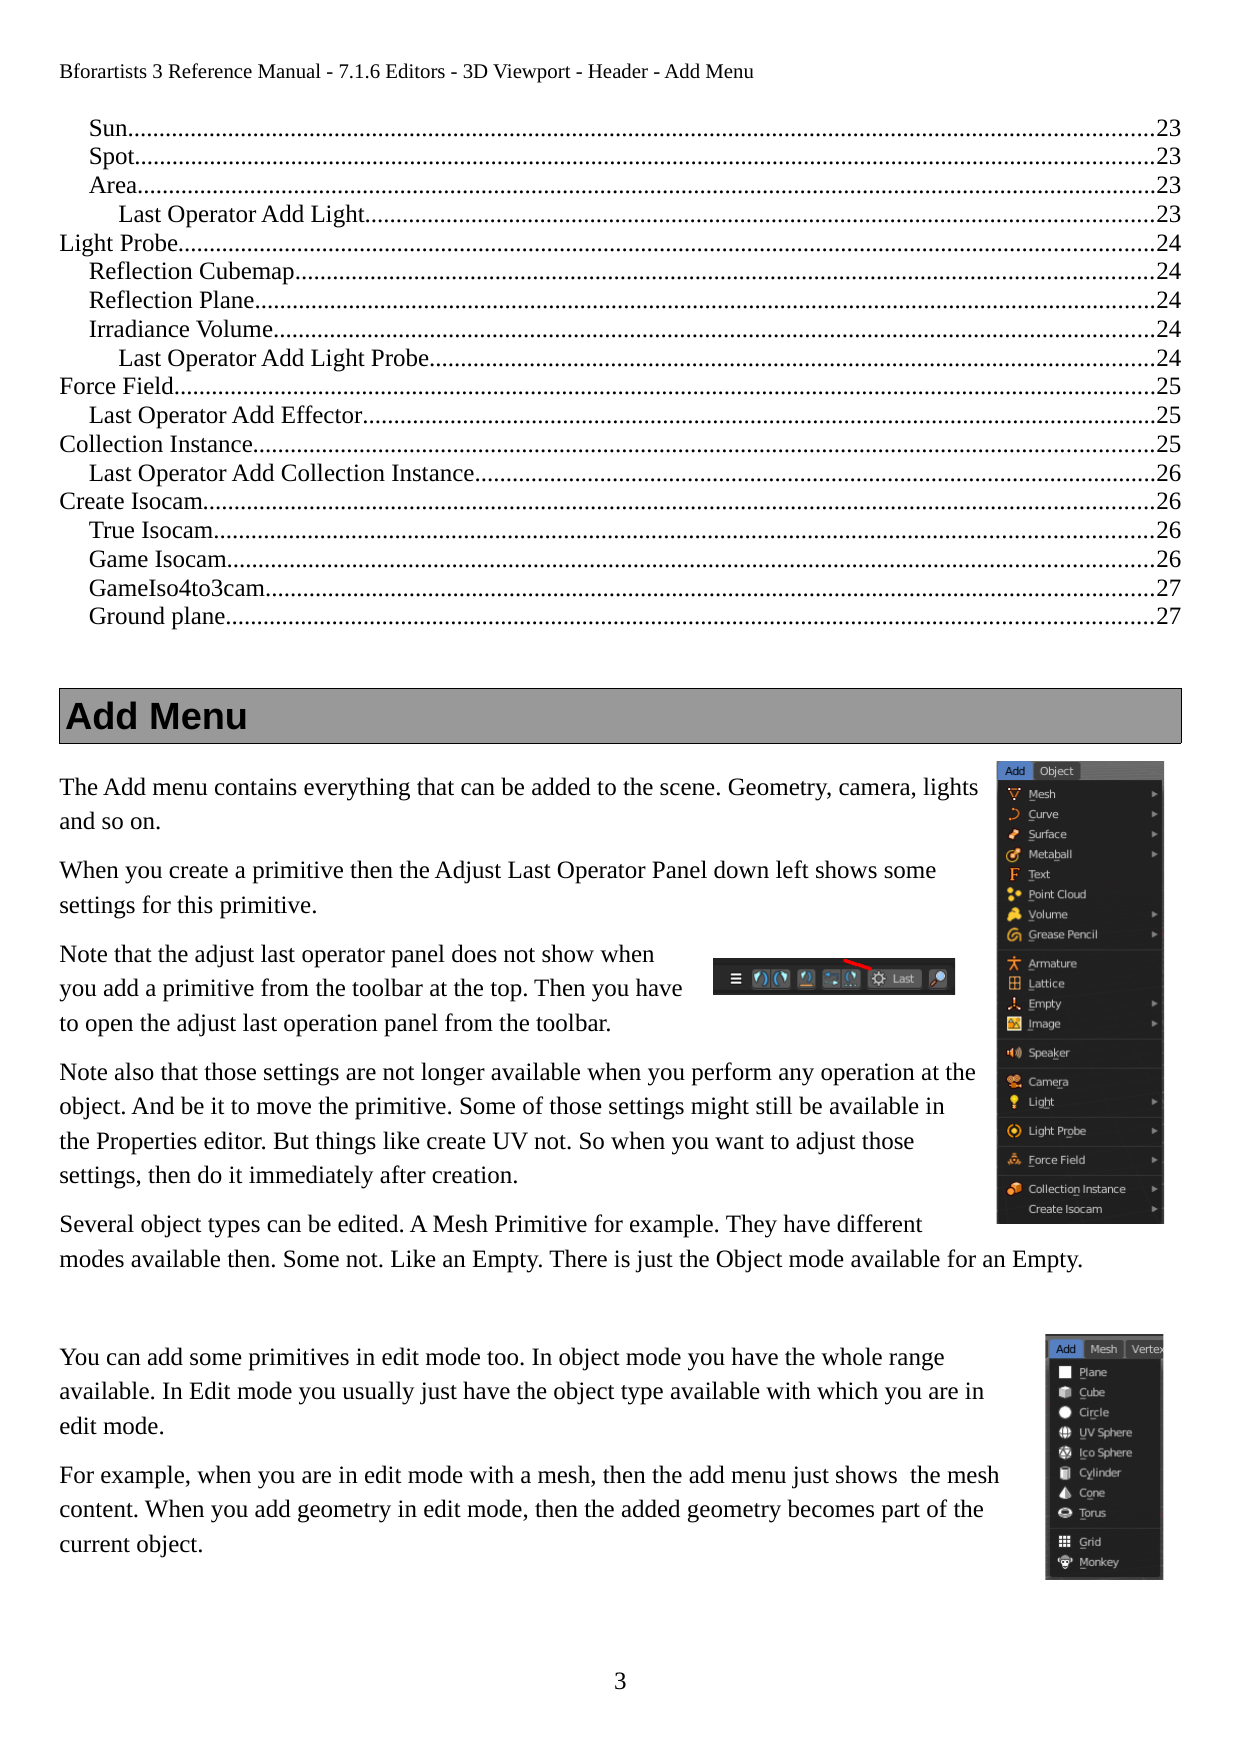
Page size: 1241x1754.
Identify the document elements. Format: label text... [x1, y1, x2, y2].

text Spot 23 [88, 141, 1181, 170]
text GameIso4to3cam 27 [88, 573, 1181, 601]
text Reflection Cubemap 24 [88, 256, 1181, 285]
table_header Add Menu [60, 689, 1181, 743]
picture [1045, 1334, 1164, 1580]
text Create Isocam 26 [59, 486, 1181, 515]
text Game Isocam 26 [88, 544, 1181, 573]
text For example, when you are in edit mode with a mesh, then the add menu just shows the mesh content. When you add geometry in edit mode, then the added geometry becomes part of the current object. [59, 1460, 1045, 1558]
text Last Operator Add Effector 25 [88, 400, 1181, 429]
text Note that the adjust last operator panel does not show when you add a primitive from the toolbar at the top. Then you have to open the adjust last operation panel from the toolbar. [59, 939, 996, 1036]
text Last Operator Add Light 23 [118, 199, 1181, 228]
text Force Field 25 [59, 371, 1181, 400]
text Last Operator Add Light Probe 24 [118, 343, 1181, 371]
text Reflection Plane 24 [88, 285, 1181, 314]
text Sun 23 [88, 113, 1181, 141]
text Light Probe 24 [59, 228, 1181, 256]
text Ground plane 27 [88, 601, 1181, 630]
text You can add some primitives in edit mode too. In object mode you have the whole range available. In Edit mode you usually just have the object type available with which you are in edit mode. [59, 1342, 1045, 1439]
text The Add menu contains everything that can be added to the scene. Geometry, camera, lights and so on. [59, 772, 996, 835]
text Collection Instance 25 [59, 429, 1181, 458]
text Irradiance Volume 24 [88, 314, 1181, 343]
picture [713, 958, 955, 995]
text When you create a primitive then the Adjust Last Operator Panel down left shows some settings for this primitive. [59, 855, 996, 918]
text True Isocam 26 [88, 515, 1181, 544]
picture [996, 761, 1165, 1224]
text Last Operator Add Collection Instance 26 [88, 458, 1181, 486]
text Area 23 [88, 170, 1181, 199]
text Note also that those settings are not longer available when you perform any operation at the object. And be it to move the primitive. Some of those settings might still be available in the Properties editor. But things like create UV not. So when you want to adjust those settings, then do it immediately after creation. [59, 1057, 996, 1189]
text Several object types can be edited. A Mesh Primitive for example. They have different modes available then. Some not. Like an Empty. There is just the Object mode available for an Empty. [59, 1209, 1181, 1272]
